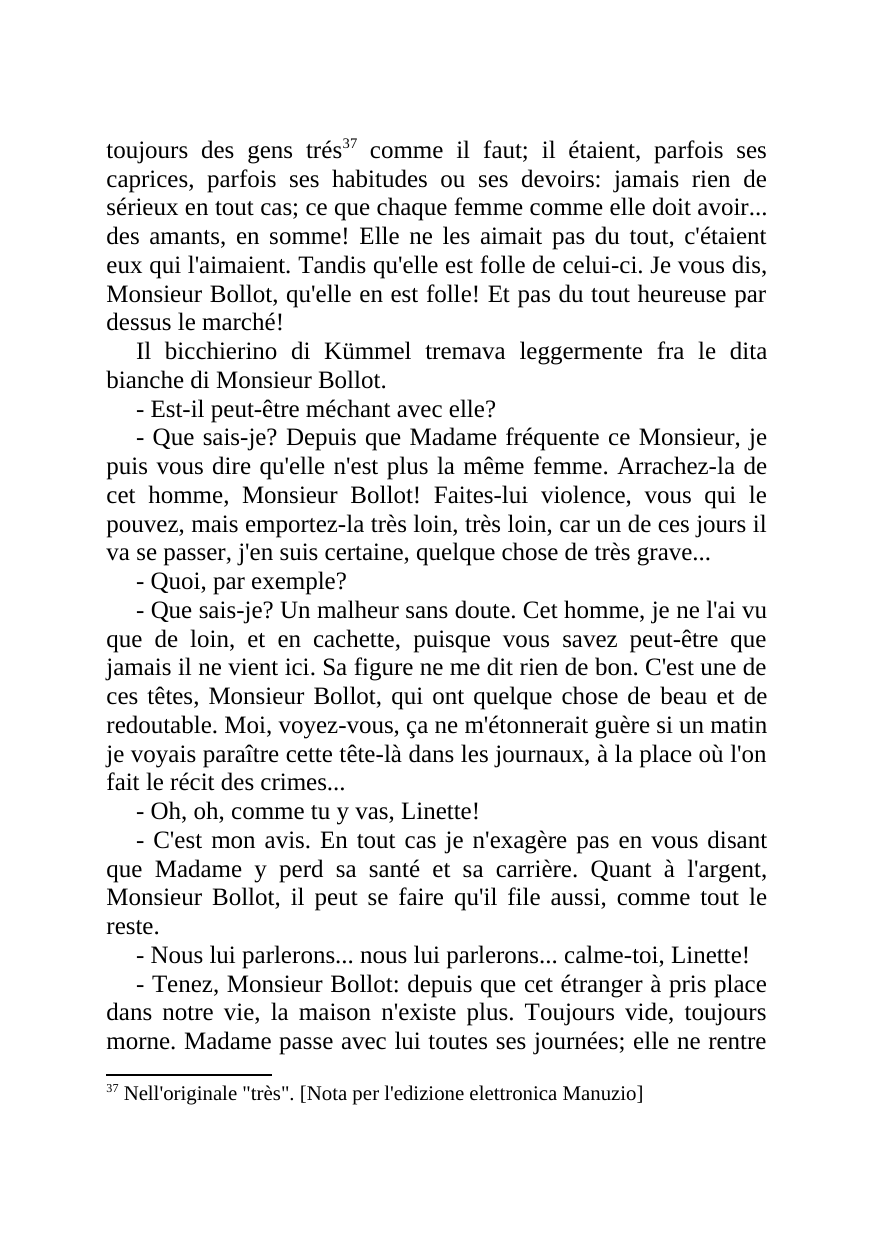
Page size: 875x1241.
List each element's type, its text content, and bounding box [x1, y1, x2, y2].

text - Tenez, Monsieur Bollot: depuis que cet étranger à pris place dans notre vie, la maison n'existe plus. Toujours vide, toujours morne. Madame passe avec lui toutes ses journées; elle ne rentre [106, 969, 768, 1055]
text toujours des gens trés comme il faut; il étaient, parfois ses caprices, parfois ses habitudes ou ses devoirs: jamais rien de sérieux en tout cas; ce que chaque femme comme elle doit avoir... des amants, en somme! Elle ne les aimait pas du tout, c'étaient eux qui l'aimaient. Tandis qu'elle est folle de celui-ci. Je vous dis, Monsieur Bollot, qu'elle en est folle! Et pas du tout heureuse par dessus le marché! [106, 135, 768, 336]
text - Que sais-je? Depuis que Madame fréquente ce Monsieur, je puis vous dire qu'elle n'est plus la même femme. Arrachez-la de cet homme, Monsieur Bollot! Faites-lui violence, vous qui le pouvez, mais emportez-la très loin, très loin, car un de ces jours il va se passer, j'en suis certaine, quelque chose de très grave... [106, 422, 768, 566]
text - Est-il peut-être méchant avec elle? [106, 394, 768, 422]
text - C'est mon avis. En tout cas je n'exagère pas en vous disant que Madame y perd sa santé et sa carrière. Quant à l'argent, Monsieur Bollot, il peut se faire qu'il file aussi, comme tout le reste. [106, 825, 768, 940]
text - Nous lui parlerons... nous lui parlerons... calme-toi, Linette! [106, 940, 768, 969]
text Il bicchierino di Kümmel tremava leggermente fra le dita bianche di Monsieur Bollot. [106, 336, 768, 394]
text - Quoi, par exemple? [106, 566, 768, 595]
text - Que sais-je? Un malheur sans doute. Cet homme, je ne l'ai vu que de loin, et en cachette, puisque vous savez peut-être que jamais il ne vient ici. Sa figure ne me dit rien de bon. C'est une de ces têtes, Monsieur Bollot, qui ont quelque chose de beau et de redoutable. Moi, voyez-vous, ça ne m'étonnerait guère si un matin je voyais paraître cette tête-là dans les journaux, à la place où l'on fait le récit des crimes... [106, 595, 768, 796]
text - Oh, oh, comme tu y vas, Linette! [106, 796, 768, 825]
text Nell'originale "très". [Nota per l'edizione elettronica Manuzio] [106, 1081, 768, 1105]
